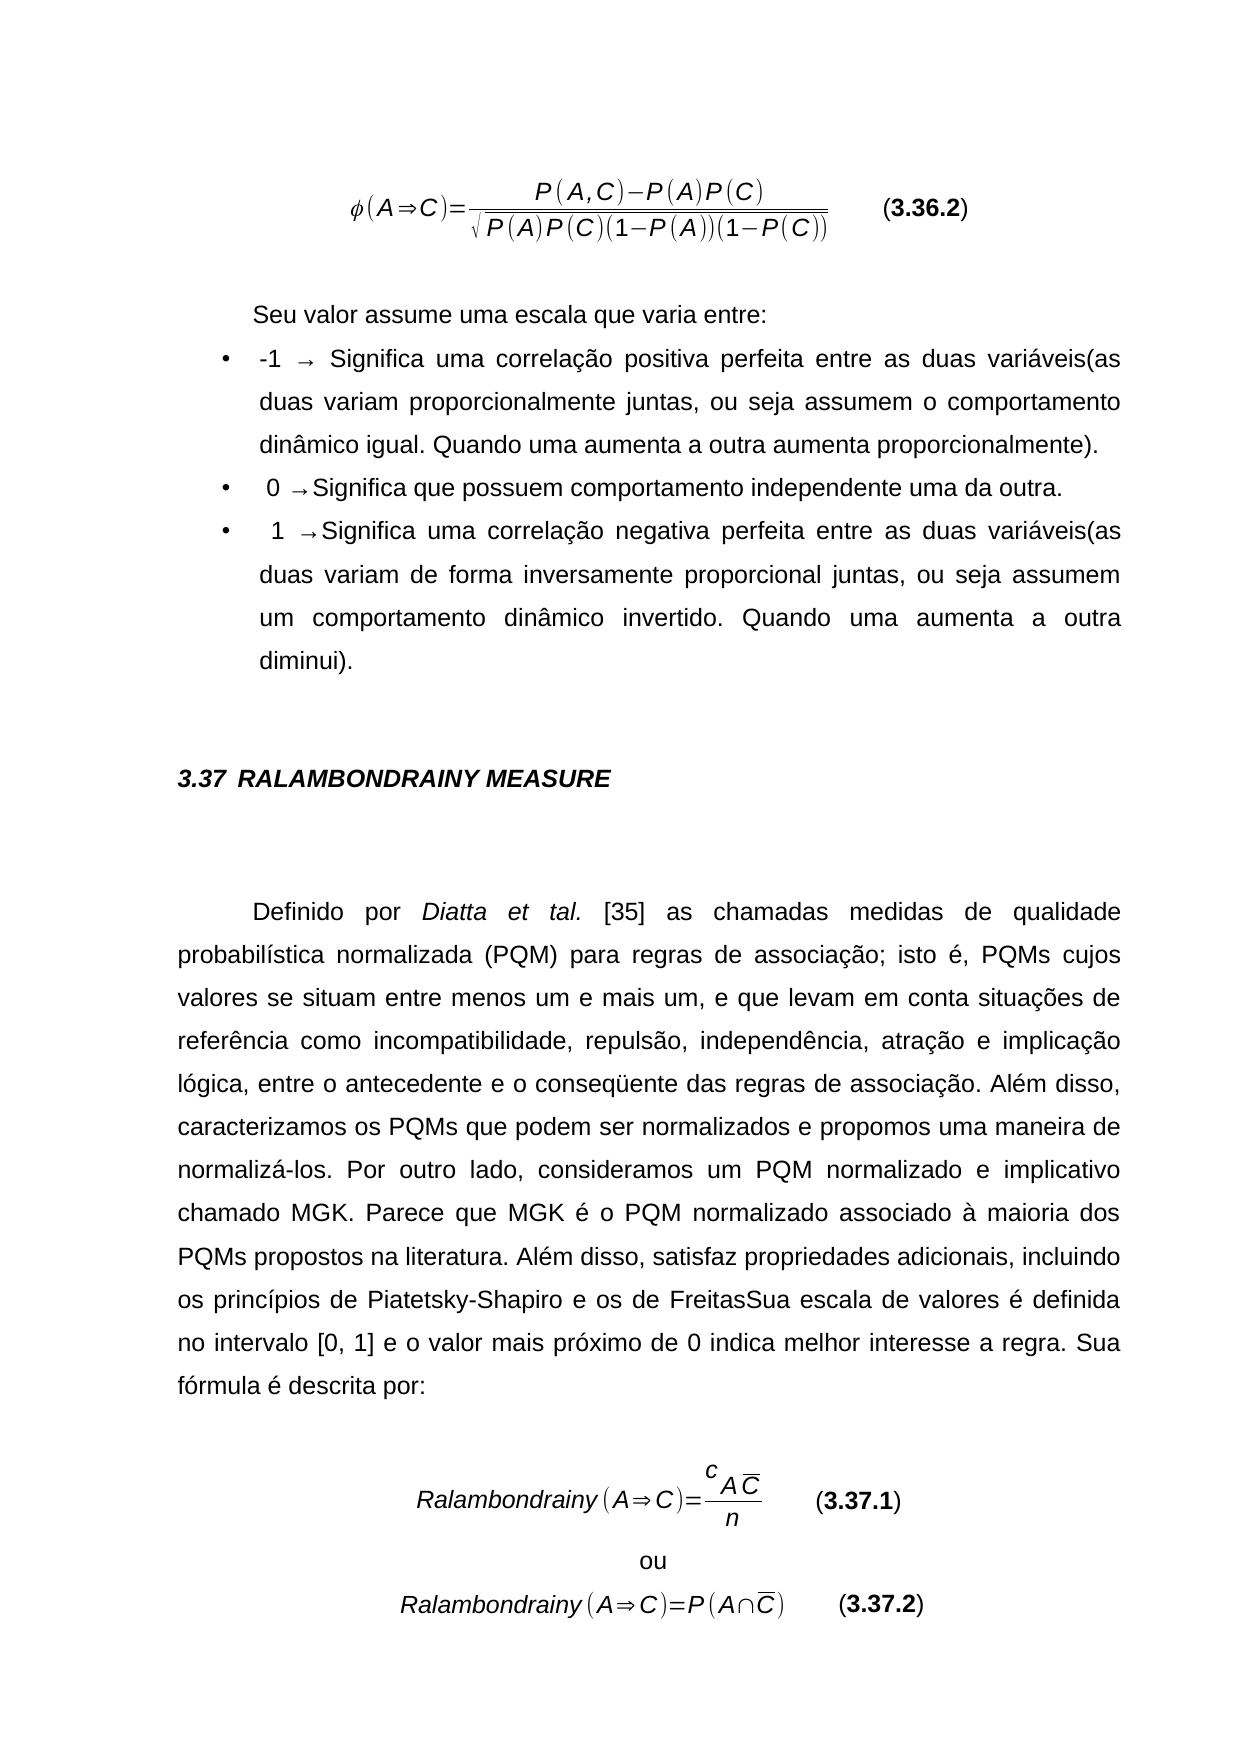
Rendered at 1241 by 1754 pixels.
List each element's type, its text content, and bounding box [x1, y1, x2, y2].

list -1 → Significa uma correlação positiva perfeita entre as duas variáveis(as duas variam proporcionalmente juntas, ou seja assumem o comportamento dinâmico igual. Quando uma aumenta a outra aumenta proporcionalmente). [222, 344, 1122, 459]
text (3.36.2) [177, 177, 1122, 243]
list 0 →Significa que possuem comportamento independente uma da outra. [222, 473, 1122, 502]
text Definido por Diatta et tal. [35] as chamadas medidas de qualidade probabilística normalizada (PQM) para regras de associação; isto é, PQMs cujos valores se situam entre menos um e mais um, e que levam em conta situações de referência como incompatibilidade, repulsão, independência, atração e implicação lógica, entre o antecedente e o conseqüente das regras de associação. Além disso, caracterizamos os PQMs que podem ser normalizados e propomos uma maneira de normalizá-los. Por outro lado, consideramos um PQM normalizado e implicativo chamado MGK. Parece que MGK é o PQM normalizado associado à maioria dos PQMs propostos na literatura. Além disso, satisfaz propriedades adicionais, incluindo os princípios de Piatetsky-Shapiro e os de FreitasSua escala de valores é definida no intervalo [0, 1] e o valor mais próximo de 0 indica melhor interesse a regra. Sua fórmula é descrita por: [177, 896, 1122, 1399]
text (3.37.1) [177, 1457, 1122, 1532]
text Seu valor assume uma escala que varia entre: [177, 301, 1122, 329]
text (3.37.2) [177, 1589, 1122, 1620]
list 1 →Significa uma correlação negativa perfeita entre as duas variáveis(as duas variam de forma inversamente proporcional juntas, ou seja assumem um comportamento dinâmico invertido. Quando uma aumenta a outra diminui). [222, 516, 1122, 674]
text ou [177, 1546, 1122, 1575]
subtitle RALAMBONDRAINY MEASURE [177, 764, 1122, 793]
